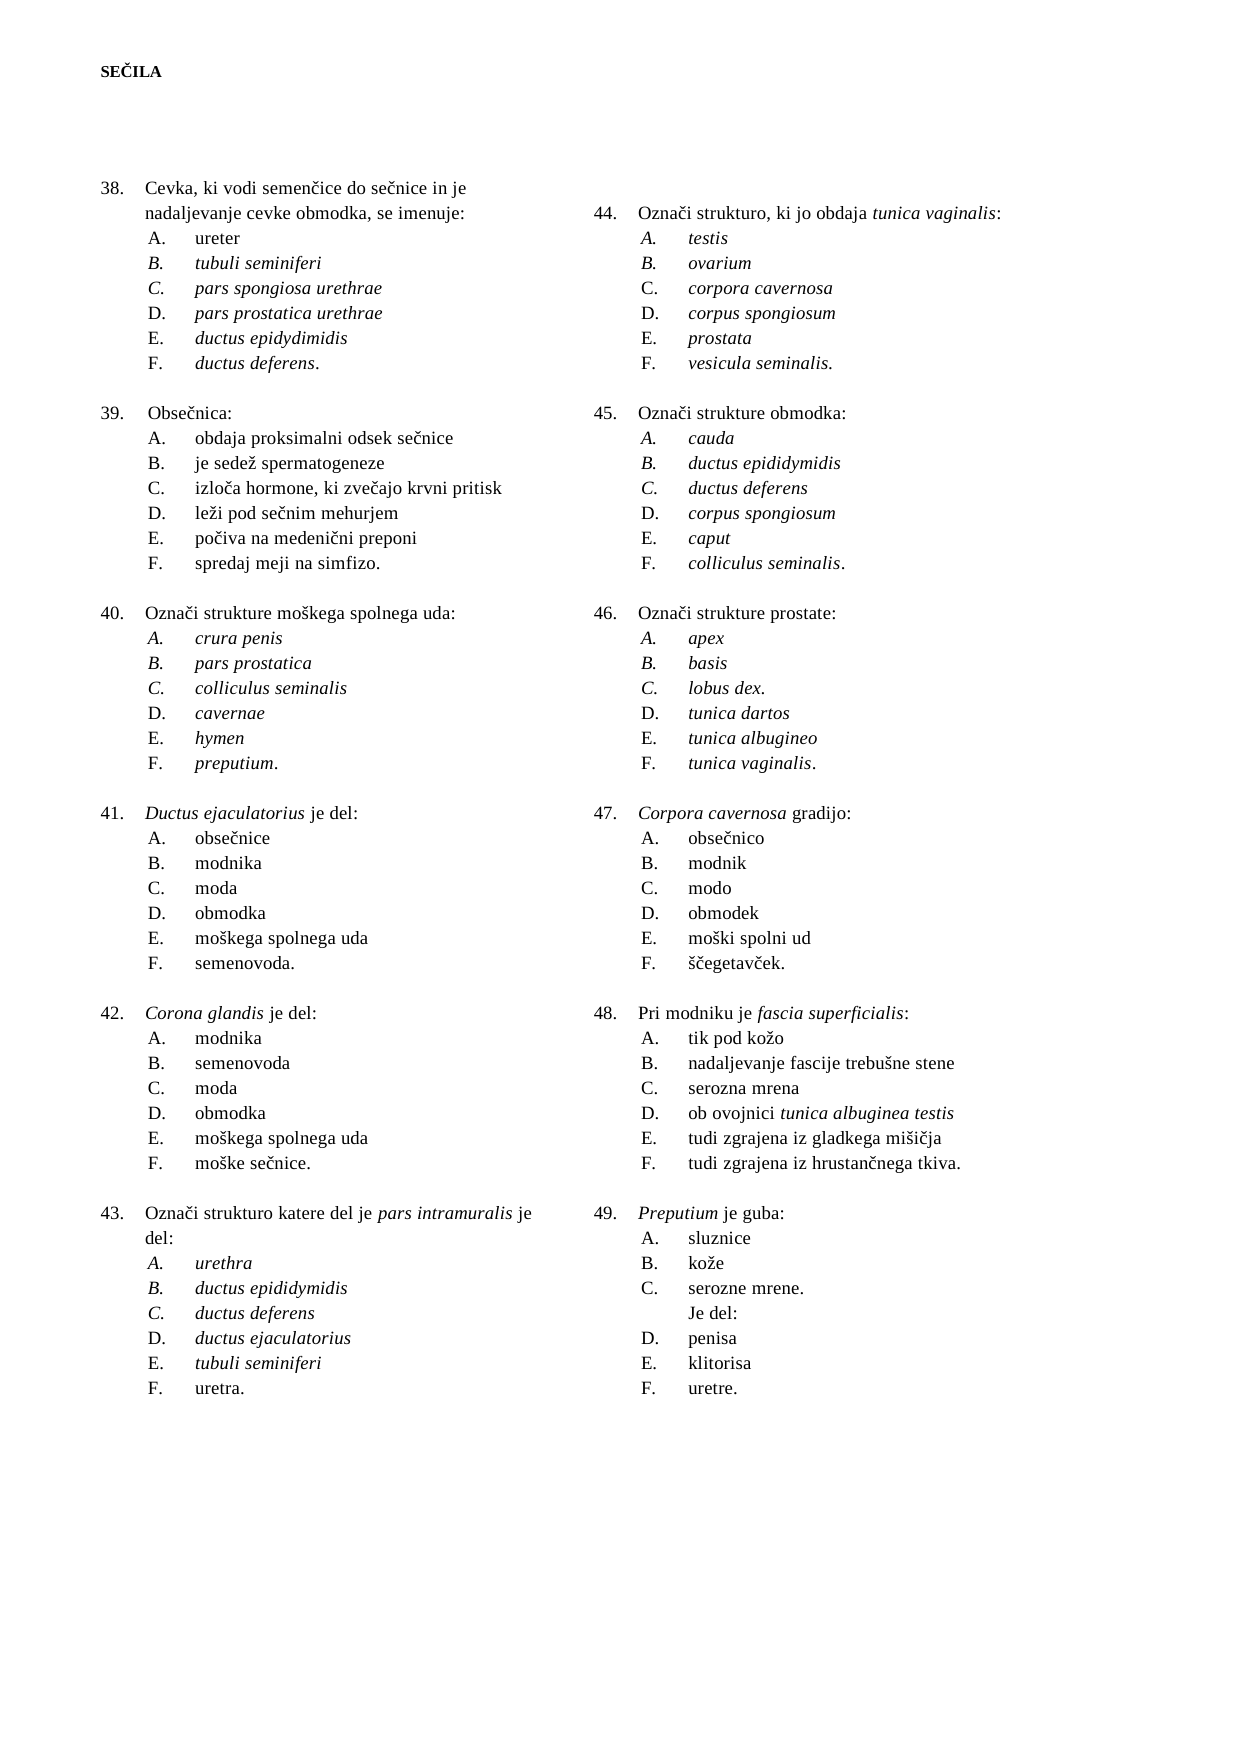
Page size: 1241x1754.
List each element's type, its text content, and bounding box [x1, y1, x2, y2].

list modnika [148, 849, 558, 874]
text D. pars prostatica urethrae [148, 299, 558, 324]
text 41. Ductus ejaculatorius je del: [100, 799, 558, 824]
text F. tudi zgrajena iz hrustančnega tkiva. [593, 1149, 1051, 1174]
list basis [641, 649, 1051, 674]
text E. prostata [641, 324, 1051, 349]
text Je del: [688, 1299, 1051, 1324]
text F. ductus deferens. [100, 349, 558, 374]
text D. ob ovojnici tunica albuginea testis [641, 1099, 1051, 1124]
list serozne mrene. [641, 1274, 1051, 1299]
text F. uretra. [100, 1374, 558, 1399]
list obsečnice [148, 824, 558, 849]
list testis [641, 224, 1051, 249]
list lobus dex. [641, 674, 1051, 699]
text E. moški spolni ud [593, 924, 1051, 949]
text F. preputium. [100, 749, 558, 774]
text F. uretre. [593, 1374, 1051, 1399]
text E. tubuli seminiferi [100, 1349, 558, 1374]
text E. počiva na medenični preponi [100, 524, 558, 549]
text F. ščegetavček. [593, 949, 1051, 974]
text F. colliculus seminalis. [593, 549, 1051, 574]
text 49. Preputium je guba: [593, 1199, 1051, 1224]
text D. corpus spongiosum [641, 499, 1051, 524]
text D. ductus ejaculatorius [148, 1324, 558, 1349]
list crura penis [148, 624, 558, 649]
text 42. Corona glandis je del: [100, 999, 558, 1024]
text D. obmodka [148, 899, 558, 924]
text D. cavernae [148, 699, 558, 724]
text D. corpus spongiosum [641, 299, 1051, 324]
list cauda [641, 424, 1051, 449]
text F. semenovoda. [100, 949, 558, 974]
text 44. Označi strukturo, ki jo obdaja tunica vaginalis: [593, 199, 1051, 224]
list modnika [148, 1024, 558, 1049]
list apex [641, 624, 1051, 649]
text F. vesicula seminalis. [593, 349, 1051, 374]
text E. ductus epidydimidis [100, 324, 558, 349]
list serozna mrena [641, 1074, 1051, 1099]
text 46. Označi strukture prostate: [593, 599, 1051, 624]
text 45. Označi strukture obmodka: [593, 399, 1051, 424]
text E. caput [593, 524, 1051, 549]
list obdaja proksimalni odsek sečnice [148, 424, 558, 449]
text 38. Cevka, ki vodi semenčice do sečnice in je nadaljevanje cevke obmodka, se imenuje: [100, 174, 558, 224]
text 47. Corpora cavernosa gradijo: [593, 799, 1051, 824]
text F. spredaj meji na simfizo. [100, 549, 558, 574]
list ureter [148, 224, 558, 249]
list moda [148, 1074, 558, 1099]
text 40. Označi strukture moškega spolnega uda: [100, 599, 558, 624]
list obsečnico [641, 824, 1051, 849]
list tubuli seminiferi [148, 249, 558, 274]
list modo [641, 874, 1051, 899]
text E. hymen [100, 724, 558, 749]
list tik pod kožo [641, 1024, 1051, 1049]
text D. leži pod sečnim mehurjem [148, 499, 558, 524]
text F. moške sečnice. [100, 1149, 558, 1174]
list pars spongiosa urethrae [148, 274, 558, 299]
text E. tudi zgrajena iz gladkega mišičja [593, 1124, 1051, 1149]
text D. obmodka [148, 1099, 558, 1124]
list urethra [148, 1249, 558, 1274]
text 48. Pri modniku je fascia superficialis: [593, 999, 1051, 1024]
text E. moškega spolnega uda [100, 924, 558, 949]
list pars prostatica [148, 649, 558, 674]
text E. moškega spolnega uda [100, 1124, 558, 1149]
text D. tunica dartos [641, 699, 1051, 724]
list sluznice [641, 1224, 1051, 1249]
text D. penisa [641, 1324, 1051, 1349]
list ovarium [641, 249, 1051, 274]
list colliculus seminalis [148, 674, 558, 699]
text D. obmodek [641, 899, 1051, 924]
text E. klitorisa [593, 1349, 1051, 1374]
text 39. Obsečnica: [100, 399, 558, 424]
list modnik [641, 849, 1051, 874]
list ductus deferens [148, 1299, 558, 1324]
list izloča hormone, ki zvečajo krvni pritisk [148, 474, 558, 499]
list je sedež spermatogeneze [148, 449, 558, 474]
list moda [148, 874, 558, 899]
list ductus deferens [641, 474, 1051, 499]
text F. tunica vaginalis. [593, 749, 1051, 774]
list nadaljevanje fascije trebušne stene [641, 1049, 1051, 1074]
list kože [641, 1249, 1051, 1274]
list semenovoda [148, 1049, 558, 1074]
text 43. Označi strukturo katere del je pars intramuralis je del: [100, 1199, 558, 1249]
list ductus epididymidis [148, 1274, 558, 1299]
text E. tunica albugineo [593, 724, 1051, 749]
list ductus epididymidis [641, 449, 1051, 474]
text C. corpora cavernosa [641, 274, 1051, 299]
